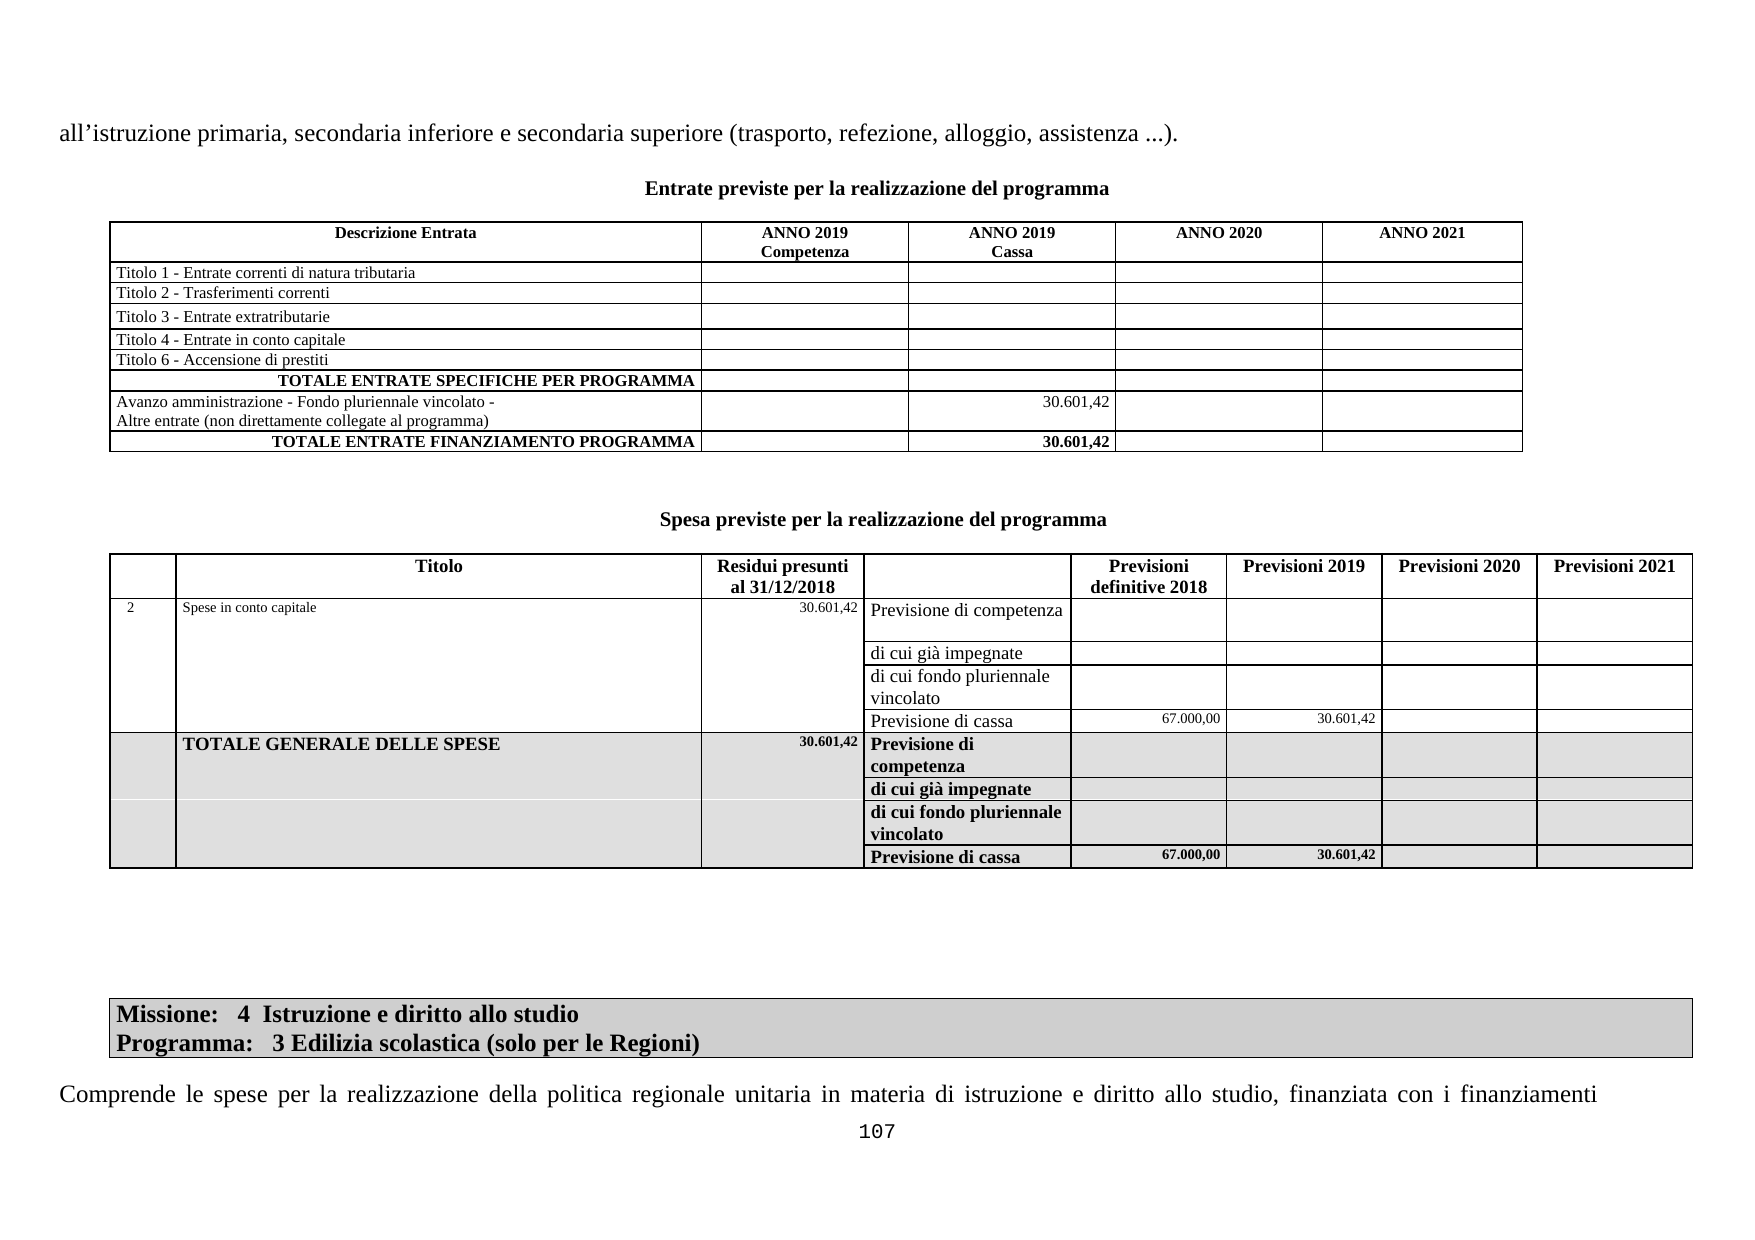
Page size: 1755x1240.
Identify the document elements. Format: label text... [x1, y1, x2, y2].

table_cell [1538, 733, 1692, 776]
table_cell [111, 844, 175, 867]
table_cell Programma: 3 Edilizia scolastica (solo per le Regioni) [110, 1028, 1692, 1057]
table_cell [702, 776, 863, 799]
table_cell 30.601,42 [702, 733, 863, 776]
table_cell TOTALE GENERALE DELLE SPESE [177, 733, 701, 776]
text Comprende le spese per la realizzazione della politica regionale unitaria in materia di istruzione e diritto allo studio, finanziata con i finanziamenti [59, 1079, 1601, 1108]
table_header [111, 555, 175, 598]
table_cell [1383, 599, 1536, 641]
table_cell [177, 641, 701, 664]
table_cell [1227, 666, 1381, 708]
table_header Titolo [177, 555, 701, 598]
table_cell Titolo 1 - Entrate correnti di natura tributaria [111, 263, 701, 282]
table_cell [1383, 710, 1536, 732]
table_cell [111, 709, 175, 732]
table_cell [702, 283, 908, 302]
table_header ANNO 2021 [1323, 223, 1522, 261]
table_cell [1538, 846, 1692, 867]
table_cell [909, 283, 1115, 302]
table_cell 30.601,42 [909, 432, 1115, 451]
table_cell 30.601,42 [702, 599, 863, 641]
table_header Residui presunti al 31/12/2018 [702, 555, 863, 598]
table_cell [1383, 666, 1536, 708]
table_cell [1323, 432, 1522, 451]
table_cell [909, 304, 1115, 328]
table_cell [1116, 330, 1322, 349]
table_cell [111, 664, 175, 708]
table_cell Previsione di cassa [865, 846, 1070, 867]
table_cell [1383, 642, 1536, 664]
table_cell [177, 664, 701, 708]
table_cell [111, 776, 175, 799]
table_cell Previsione di cassa [865, 710, 1070, 732]
text Entrate previste per la realizzazione del programma [59, 176, 1695, 199]
table_cell [1383, 846, 1536, 867]
table_cell 30.601,42 [1227, 710, 1381, 732]
table_cell 30.601,42 [909, 392, 1115, 430]
table_cell 67.000,00 [1072, 846, 1226, 867]
table_cell [1538, 710, 1692, 732]
table_cell [1116, 304, 1322, 328]
table_cell [1323, 330, 1522, 349]
table_cell [111, 733, 175, 776]
table_cell [702, 641, 863, 664]
table_cell [1072, 642, 1226, 664]
table_cell [1227, 642, 1381, 664]
table_cell [177, 709, 701, 732]
table_cell [1116, 283, 1322, 302]
table_cell [1116, 350, 1322, 369]
table_cell [1116, 263, 1322, 282]
table_cell Avanzo amministrazione - Fondo pluriennale vincolato - Altre entrate (non direttamente collegate al programma) [111, 392, 701, 430]
table_header Descrizione Entrata [111, 223, 701, 261]
table_cell [177, 844, 701, 867]
table_header Previsioni 2021 [1538, 555, 1692, 598]
table_cell [702, 392, 908, 430]
table_cell Titolo 4 - Entrate in conto capitale [111, 330, 701, 349]
table_cell [702, 432, 908, 451]
table_cell [1116, 371, 1322, 390]
table_cell [1072, 778, 1226, 799]
table_cell [1116, 392, 1322, 430]
table_header Previsioni definitive 2018 [1072, 555, 1226, 598]
table_cell Titolo 3 - Entrate extratributarie [111, 304, 701, 328]
table_cell [702, 350, 908, 369]
table_cell [1323, 392, 1522, 430]
table_cell [1383, 733, 1536, 776]
table_cell [177, 776, 701, 799]
table_cell di cui fondo pluriennale vincolato [865, 801, 1070, 844]
table_cell [1538, 642, 1692, 664]
text Spesa previste per la realizzazione del programma [59, 503, 1695, 531]
table_cell [1227, 733, 1381, 776]
table_header ANNO 2020 [1116, 223, 1322, 261]
table_cell [909, 371, 1115, 390]
table_cell TOTALE ENTRATE FINANZIAMENTO PROGRAMMA [111, 432, 701, 451]
table_cell [1383, 778, 1536, 799]
table_cell [702, 664, 863, 708]
table_cell di cui già impegnate [865, 642, 1070, 664]
table_cell [1072, 666, 1226, 708]
table_cell [702, 263, 908, 282]
table_cell [909, 350, 1115, 369]
text all’istruzione primaria, secondaria inferiore e secondaria superiore (trasporto, refezione, alloggio, assistenza ...). [59, 118, 1601, 147]
table_cell [1383, 801, 1536, 844]
table_cell [909, 263, 1115, 282]
table_cell TOTALE ENTRATE SPECIFICHE PER PROGRAMMA [111, 371, 701, 390]
table_cell [1323, 283, 1522, 302]
table_header ANNO 2019 Competenza [702, 223, 908, 261]
table_cell [1538, 599, 1692, 641]
table_cell [1323, 263, 1522, 282]
table_header ANNO 2019 Cassa [909, 223, 1115, 261]
table_cell [702, 371, 908, 390]
table_header Previsioni 2019 [1227, 555, 1381, 598]
table_cell [1116, 432, 1322, 451]
table_cell Previsione di competenza [865, 733, 1070, 776]
table_cell [1072, 599, 1226, 641]
table_cell [177, 800, 701, 844]
table_cell [702, 844, 863, 867]
table_cell [1538, 666, 1692, 708]
table_header [865, 555, 1070, 598]
table_cell [1538, 778, 1692, 799]
table_cell [1072, 801, 1226, 844]
table_cell [1072, 733, 1226, 776]
table_cell [1227, 778, 1381, 799]
table_cell Spese in conto capitale [177, 599, 701, 641]
table_cell Previsione di competenza [865, 599, 1070, 641]
table_cell di cui già impegnate [865, 778, 1070, 799]
table_cell 2 [111, 599, 175, 641]
table_cell [1323, 350, 1522, 369]
table_cell [702, 304, 908, 328]
table_header Previsioni 2020 [1383, 555, 1536, 598]
table_cell di cui fondo pluriennale vincolato [865, 666, 1070, 708]
table_cell 67.000,00 [1072, 710, 1226, 732]
table_cell [111, 800, 175, 844]
table_cell [1227, 801, 1381, 844]
table_header Missione: 4 Istruzione e diritto allo studio [110, 999, 1692, 1028]
table_cell [1323, 304, 1522, 328]
table_cell [1538, 801, 1692, 844]
table_cell [1323, 371, 1522, 390]
table_cell [111, 641, 175, 664]
table_cell Titolo 2 - Trasferimenti correnti [111, 283, 701, 302]
table_cell Titolo 6 - Accensione di prestiti [111, 350, 701, 369]
table_cell [702, 800, 863, 844]
table_cell [909, 330, 1115, 349]
table_cell 30.601,42 [1227, 846, 1381, 867]
table_cell [702, 330, 908, 349]
table_cell [1227, 599, 1381, 641]
table_cell [702, 709, 863, 732]
